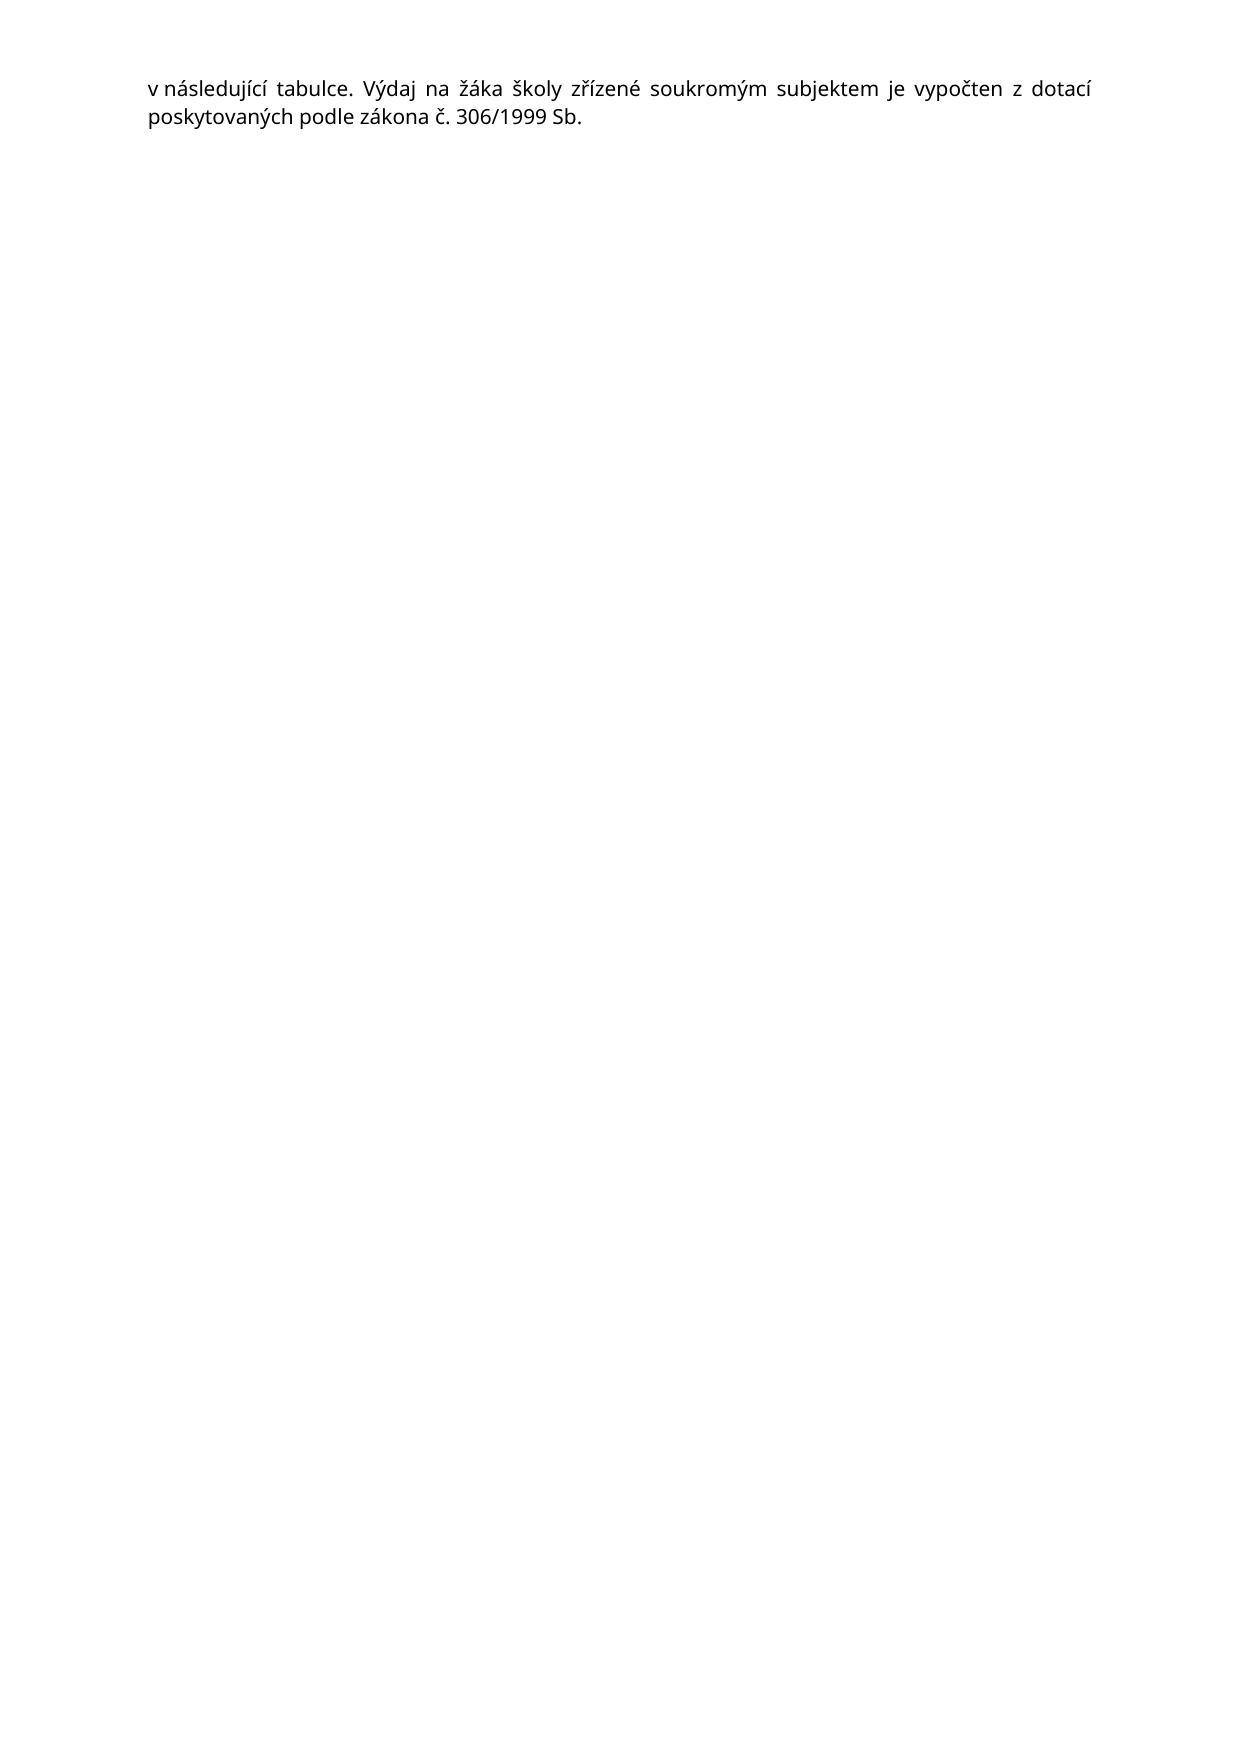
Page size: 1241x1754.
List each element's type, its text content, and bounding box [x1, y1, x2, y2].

text v následující tabulce. Výdaj na žáka školy zřízené soukromým subjektem je vypočten z dotací poskytovaných podle zákona č. 306/1999 Sb. [148, 74, 1092, 131]
